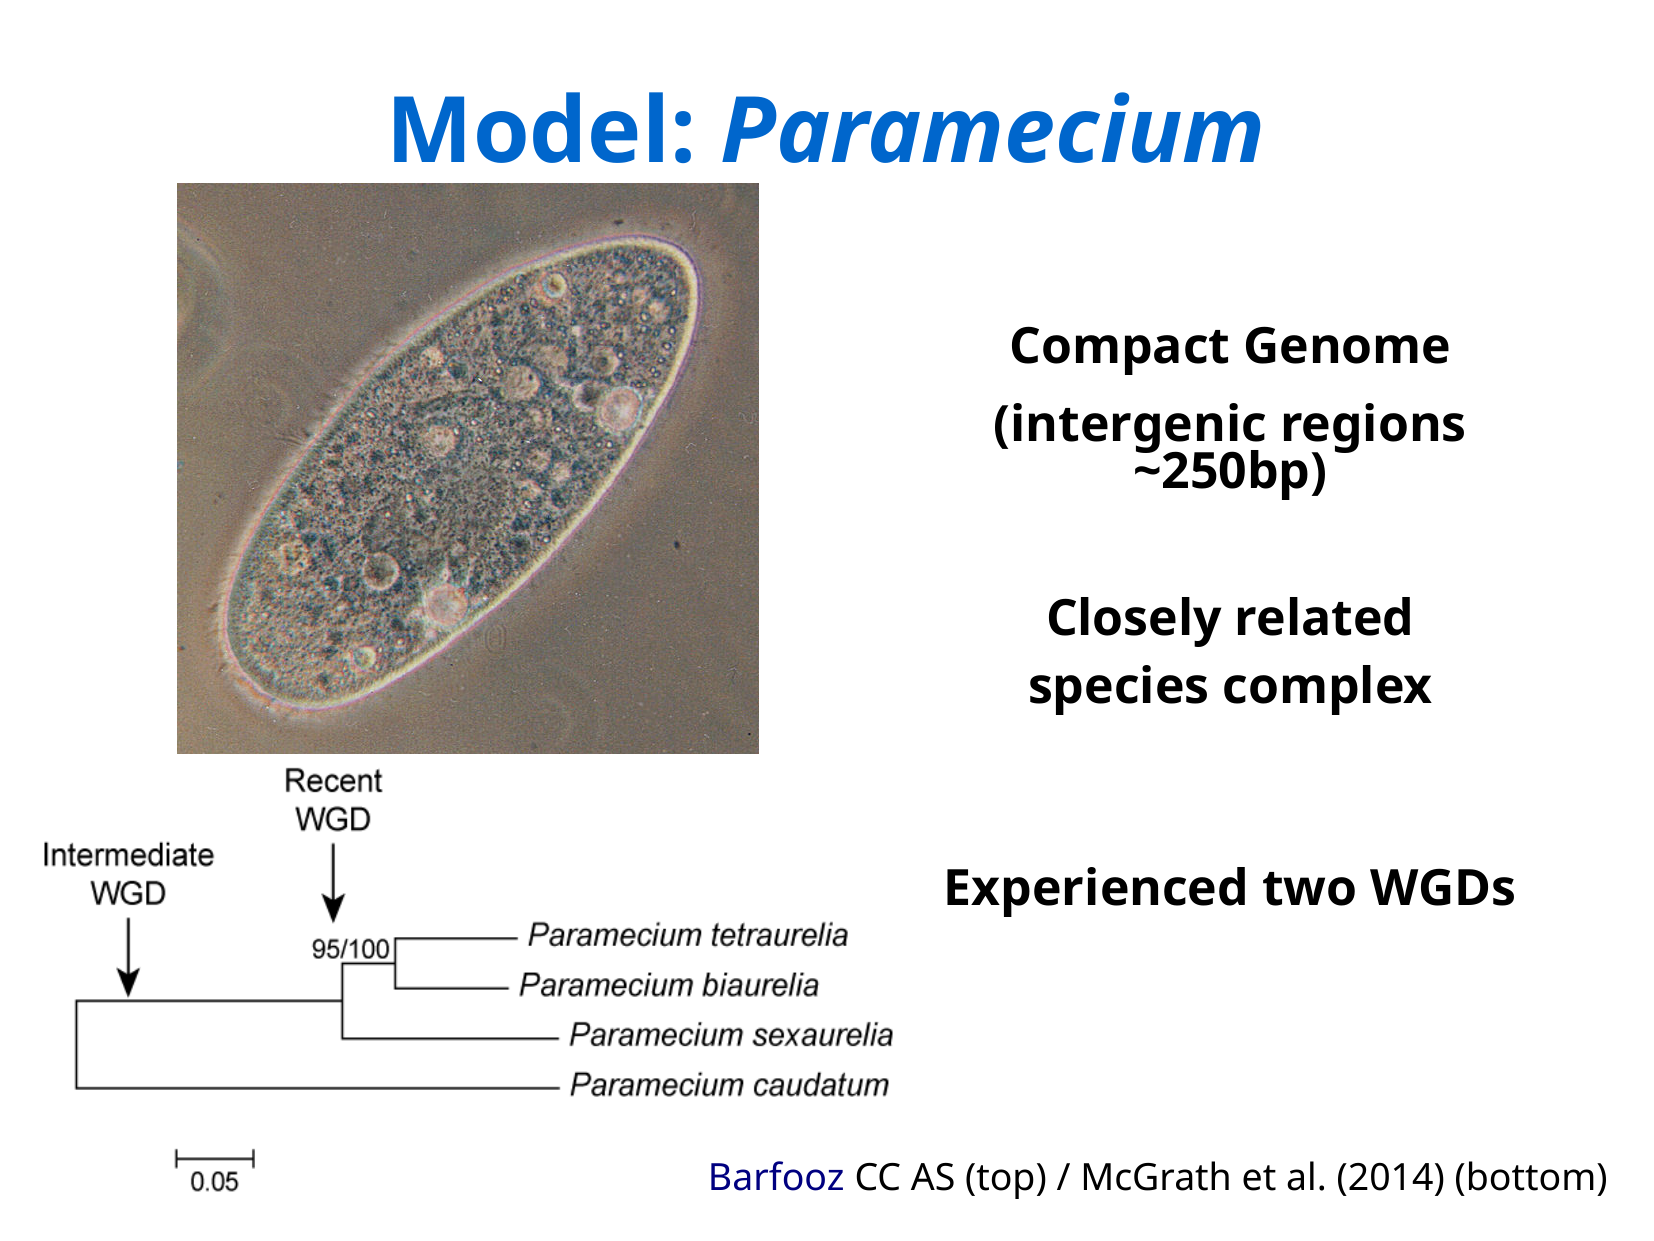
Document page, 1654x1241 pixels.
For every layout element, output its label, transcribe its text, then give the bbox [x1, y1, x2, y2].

text_box [885, 495, 1602, 622]
text_box Model: Paramecium [156, 56, 1497, 175]
picture [42, 764, 894, 1201]
text_box Closely related species complex [952, 574, 1508, 702]
text_box Compact Genome (intergenic regions ~250bp) [878, 302, 1583, 437]
text_box Barfooz CC AS (top) / McGrath et al. (2014) (bottom) [693, 1143, 1633, 1201]
picture [177, 183, 759, 754]
text_box Experienced two WGDs [915, 845, 1546, 916]
